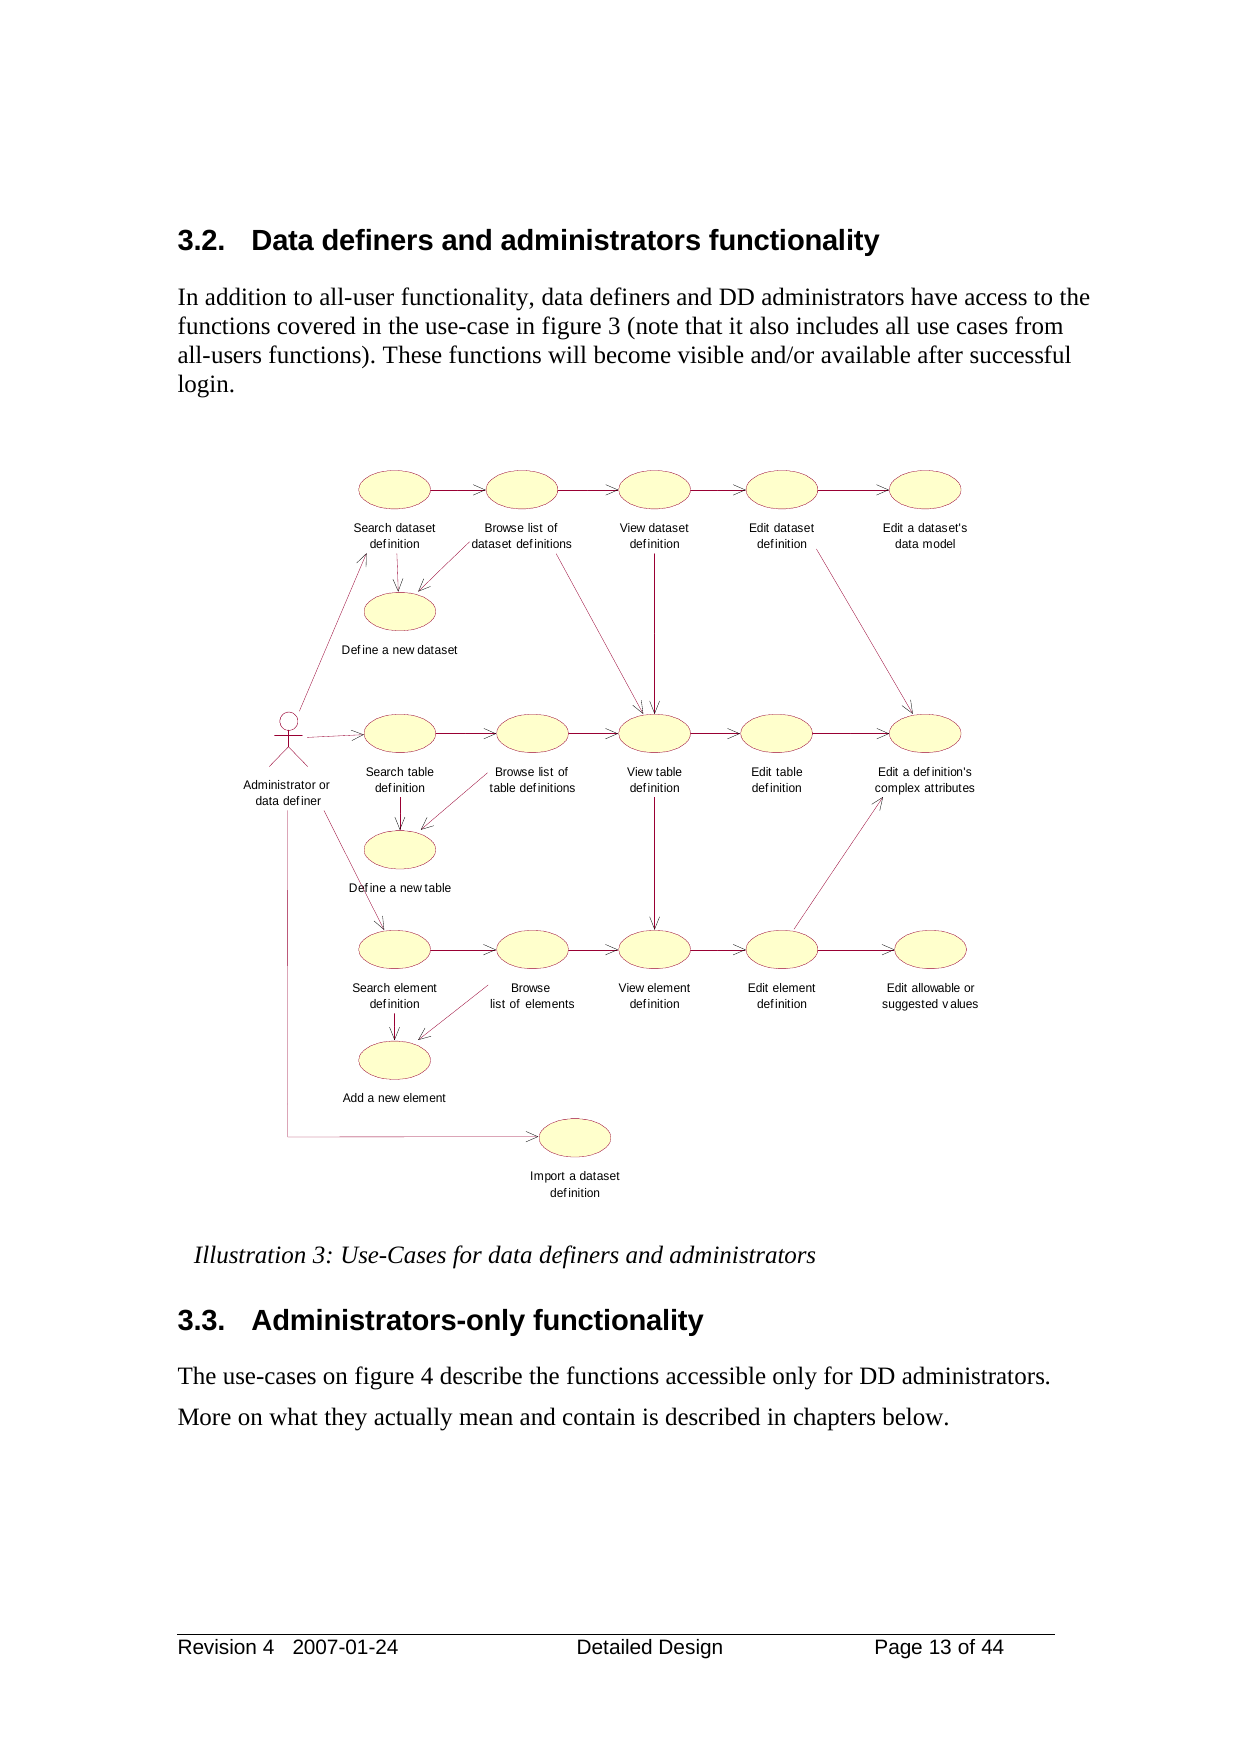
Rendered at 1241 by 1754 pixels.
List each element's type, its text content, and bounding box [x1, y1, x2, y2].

text More on what they actually mean and contain is described in chapters below. [177, 1402, 1092, 1431]
subtitle Administrators-only functionality [177, 1302, 1092, 1336]
text Illustration 3: Use-Cases for data definers and administrators [194, 431, 1076, 1268]
text In addition to all-user functionality, data definers and DD administrators have access to the functions covered in the use-case in figure 3 (note that it also includes all use cases from all-users functions). These functions will become visible and/or available after successful login. [177, 282, 1092, 398]
text The use-cases on figure 4 describe the functions accessible only for DD administrators. [177, 1361, 1092, 1390]
subtitle Data definers and administrators functionality [177, 223, 1092, 257]
